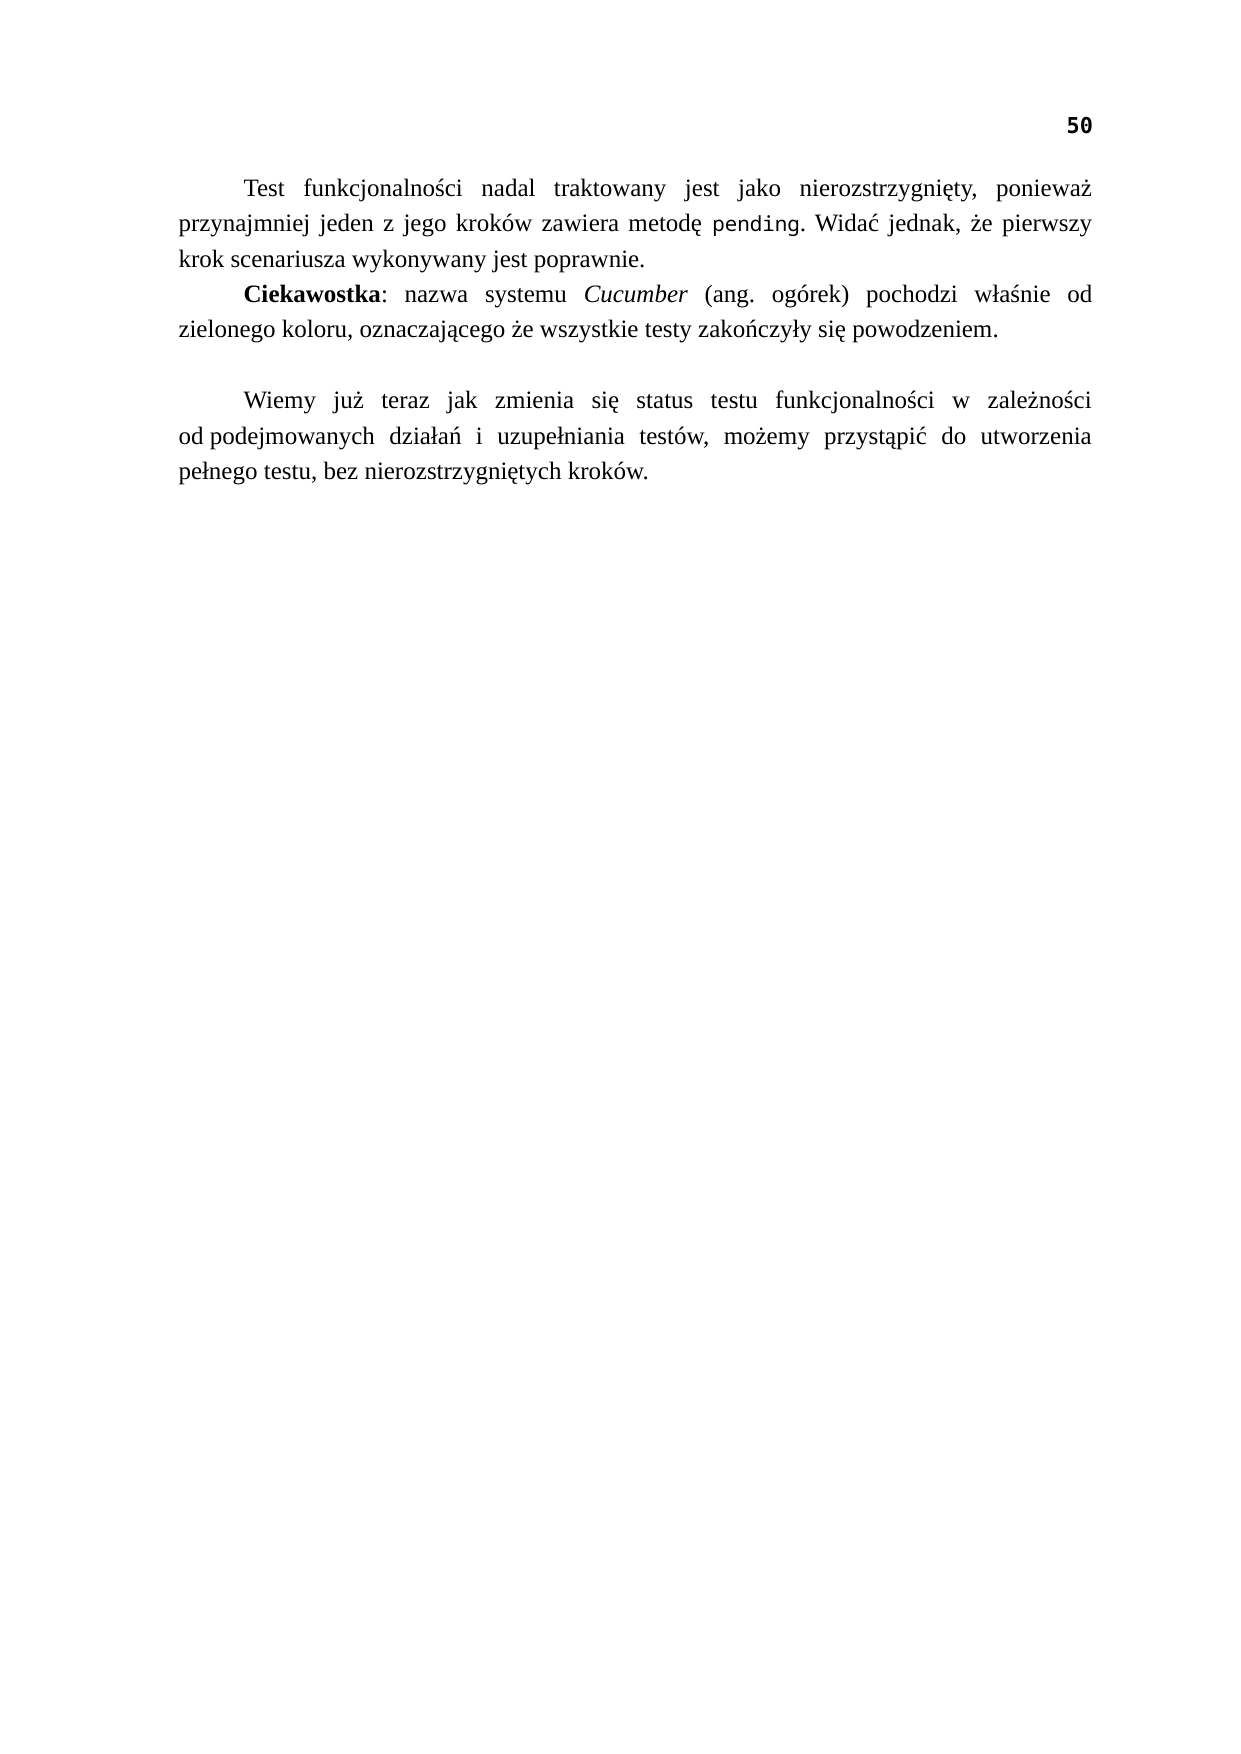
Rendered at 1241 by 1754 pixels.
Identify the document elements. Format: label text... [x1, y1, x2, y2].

text Wiemy już teraz jak zmienia się status testu funkcjonalności w zależności od podejmowanych działań i uzupełniania testów, możemy przystąpić do utworzenia pełnego testu, bez nierozstrzygniętych kroków. [178, 380, 1093, 487]
text Ciekawostka: nazwa systemu Cucumber (ang. ogórek) pochodzi właśnie od zielonego koloru, oznaczającego że wszystkie testy zakończyły się powodzeniem. [178, 274, 1093, 345]
text Test funkcjonalności nadal traktowany jest jako nierozstrzygnięty, ponieważ przynajmniej jeden z jego kroków zawiera metodę pending. Widać jednak, że pierwszy krok scenariusza wykonywany jest poprawnie. [178, 168, 1093, 274]
